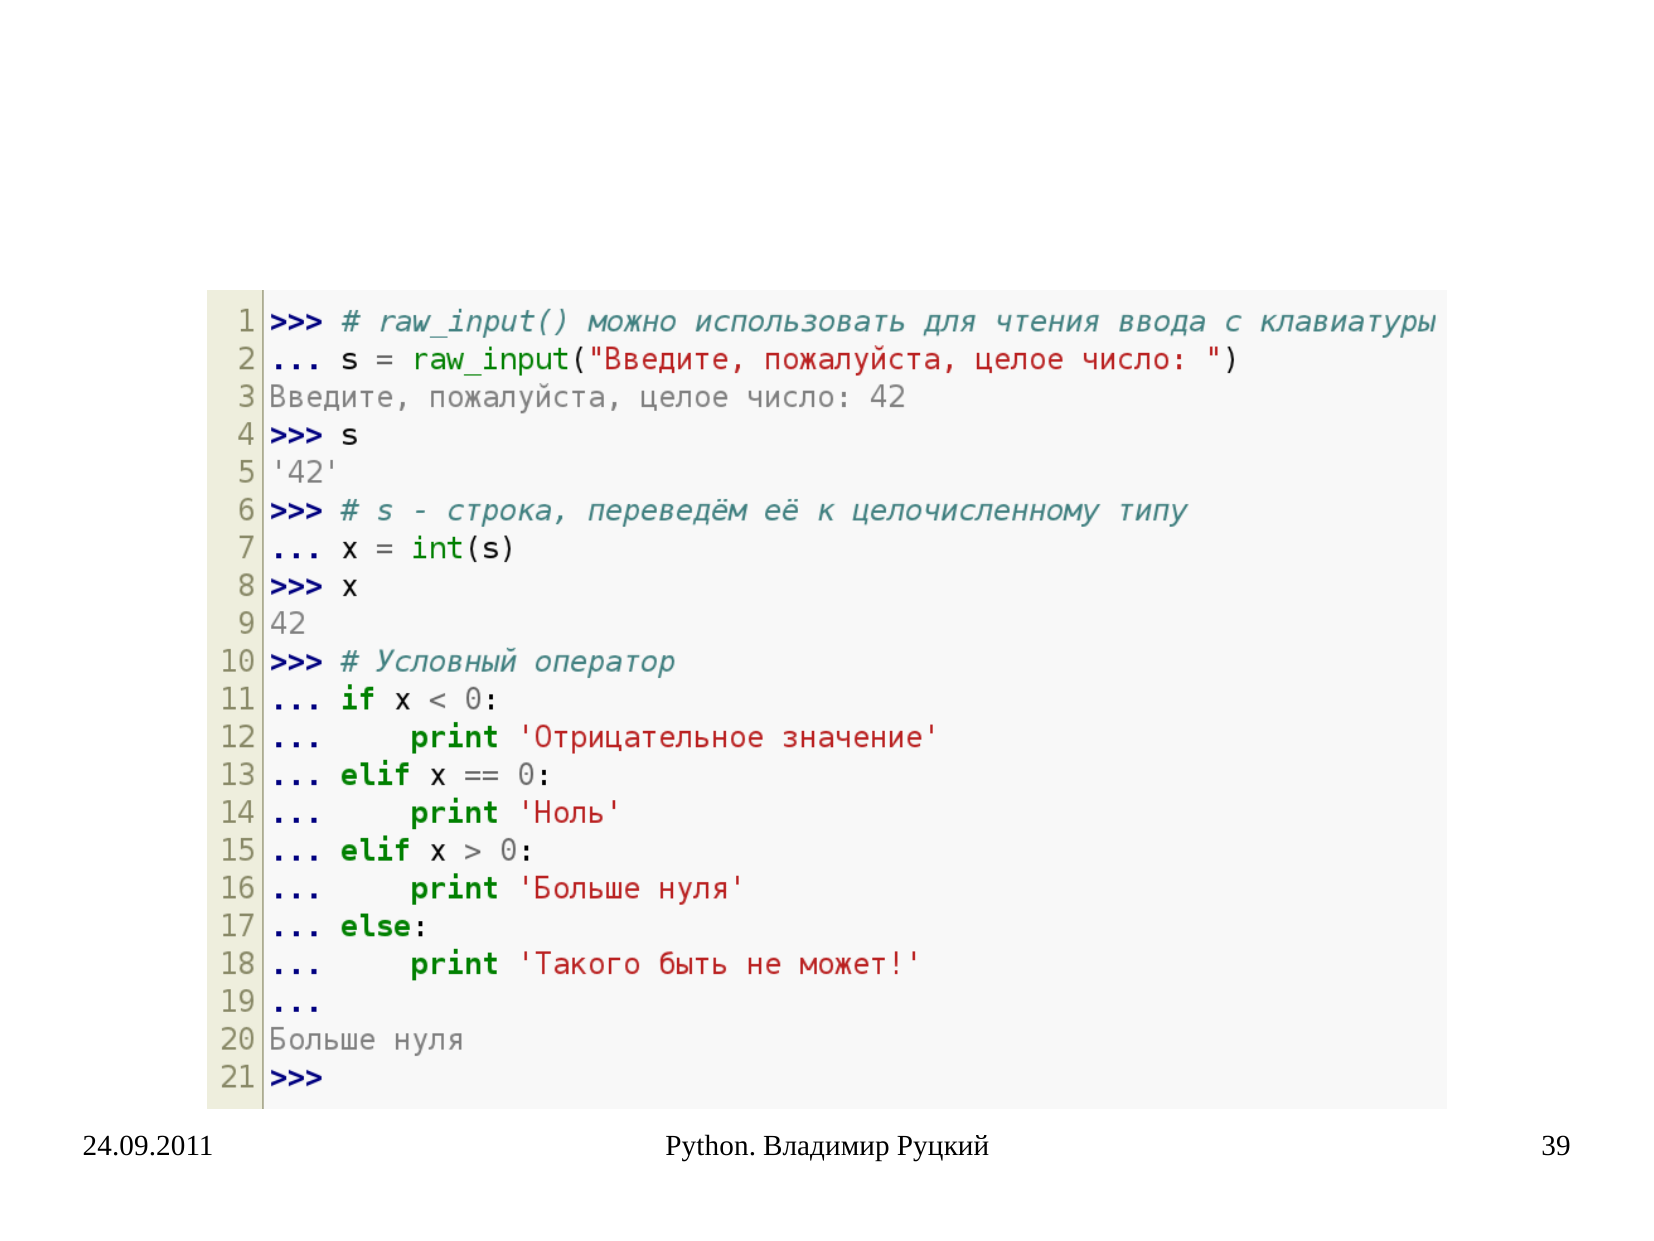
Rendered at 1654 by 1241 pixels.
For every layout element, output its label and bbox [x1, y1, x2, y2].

picture [207, 290, 1447, 1109]
